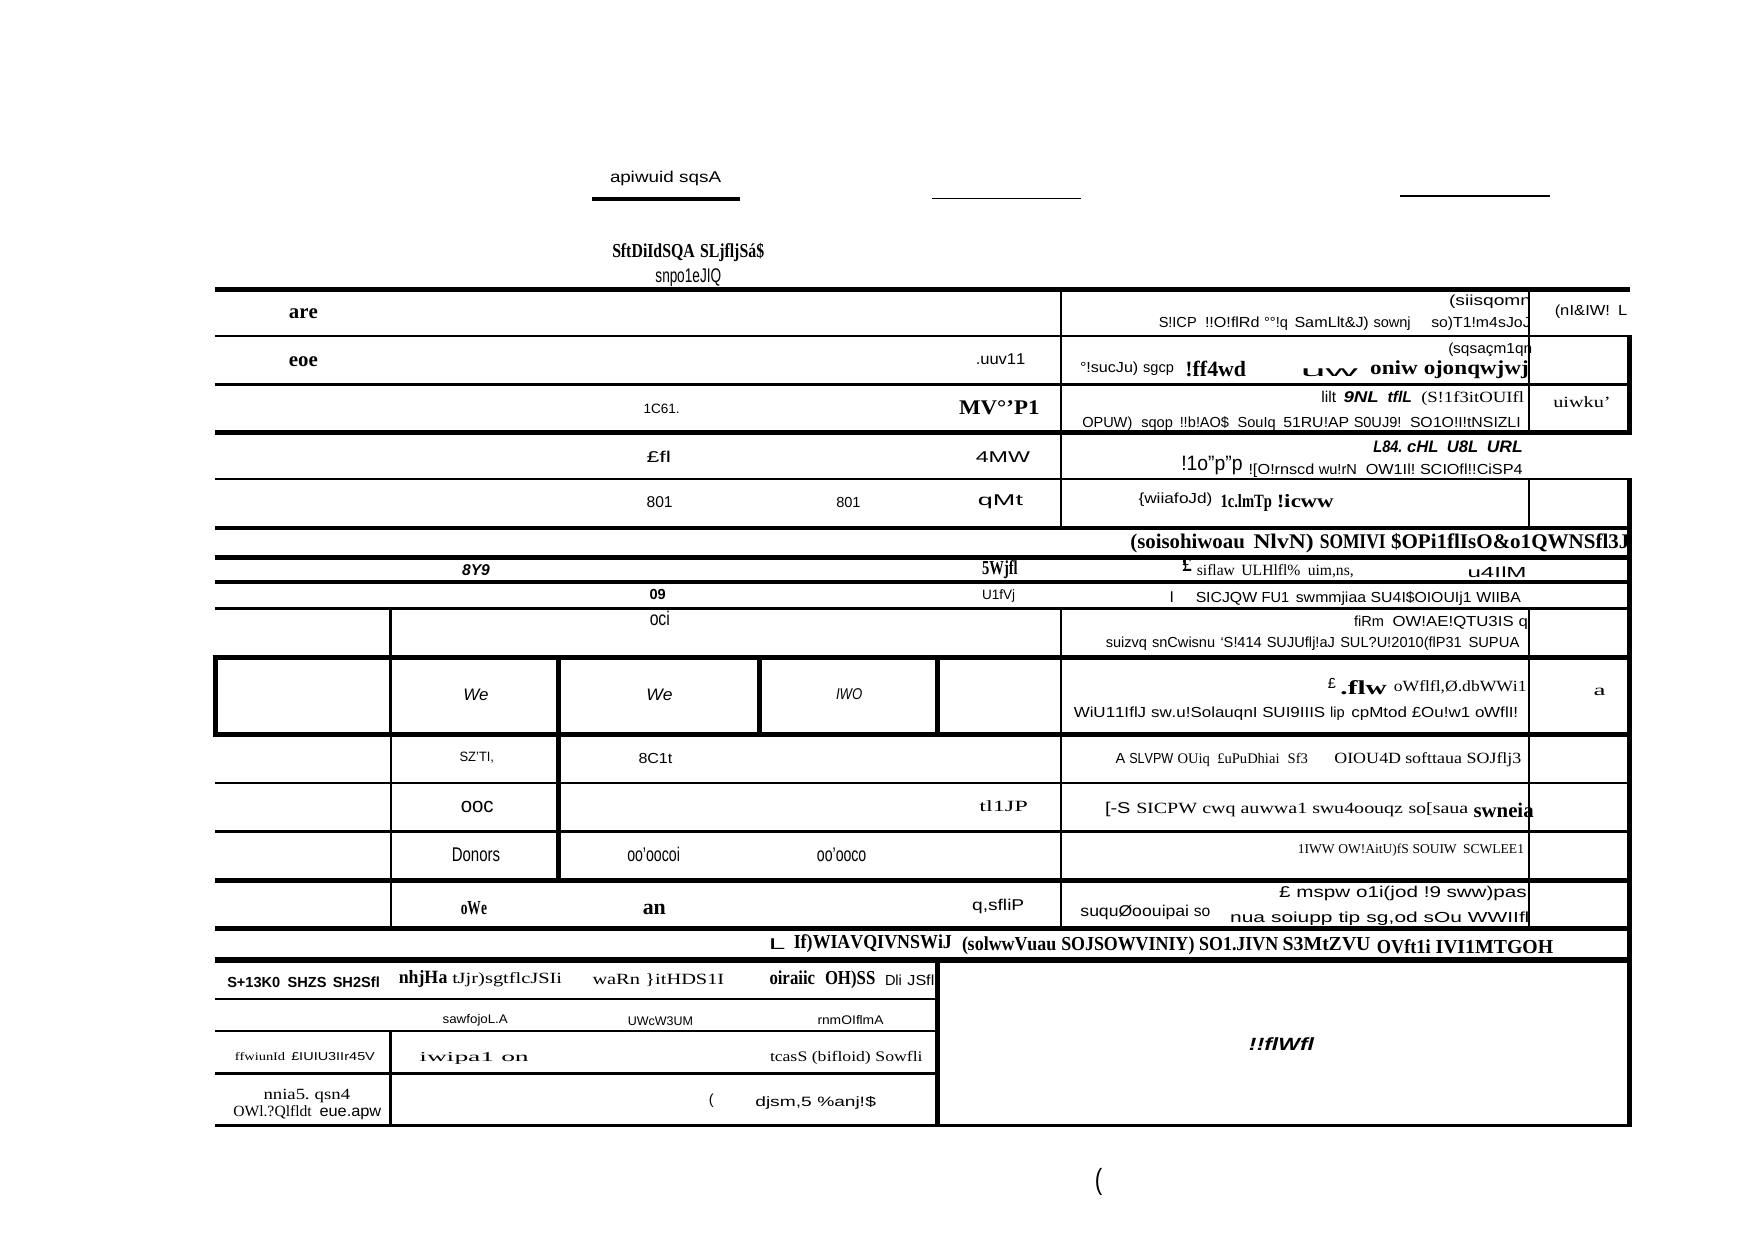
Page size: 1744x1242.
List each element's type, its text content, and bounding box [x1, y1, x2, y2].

text apiwuid sqsA [610, 167, 1658, 185]
table_cell nnia5. qsn4 OWl.?Qlfldt eue.apw [215, 1075, 389, 1124]
table_cell £ .flw oWflfl,Ø.dbWWi1 WiU11IflJ sw.u!SolauqnI SUI9IIIS lip cpMtod £Ou!w1 oWflI! [1062, 660, 1528, 732]
table_cell 1IWW OW!AitU)fS SOUIW SCWLEE1 [1062, 833, 1528, 878]
table_cell A SLVPW OUiq £uPuDhiai Sf3 OIOU4D softtaua SOJflj3 [1062, 737, 1528, 782]
table_cell £ mspw o1i(jod !9 sww)pas suquØoouipai so nua soiupp tip sg,od sOu WWIIfl [1062, 883, 1528, 926]
table_cell Donors [392, 833, 556, 878]
text snpo1eJIQ [650, 264, 726, 286]
table_cell We [561, 660, 757, 732]
table_cell [1530, 833, 1627, 878]
table_cell [-S SICPW cwq auwwa1 swu4oouqz so[saua swneia [1062, 784, 1528, 830]
table_cell [1530, 784, 1627, 830]
table_cell [1530, 737, 1627, 782]
table_cell [218, 660, 389, 732]
table_cell IWO [762, 660, 935, 732]
table_cell iwipa1 on tcasS (bifloid) Sowfli [392, 1032, 935, 1072]
table_cell L84. cHL U8L URL !1o”p”p ![O!rnscd wu!rN OW1Il! SCIOfl!!CiSP4 [1062, 435, 1630, 478]
table_cell [215, 883, 390, 926]
table_cell [215, 610, 389, 655]
table_cell 8Y9 5Wjfl £ siflaw ULHlfl% uim,ns, u4IlM [215, 560, 1627, 580]
table_cell [215, 737, 390, 782]
table_cell !!flWfl [940, 963, 1627, 1124]
table_header (siisqomn S!ICP !!O!flRd °°!q SamLlt&J) sownj so)T1!m4sJoJ [1062, 292, 1528, 335]
table_cell oWe an q,sfliP [392, 883, 1060, 926]
table_cell [215, 784, 390, 830]
table_cell (soisohiwoau NlvN) SOMIVI $OPi1flIsO&o1QWNSfl3J [215, 530, 1627, 555]
table_cell tl1JP [561, 784, 1060, 830]
table_cell 1C61. MV°’P1 [215, 386, 1060, 430]
table_cell uiwku’ [1530, 386, 1627, 430]
table_cell ooc [392, 784, 556, 830]
table_cell a [1530, 660, 1627, 732]
table_cell [940, 660, 1060, 732]
table_cell S+13K0 SHZS SH2Sfl nhjHa tJjr)sgtflcJSIi waRn }itHDS1I oiraiic OH)SS Dli JSfl [215, 963, 935, 998]
table_cell oo’oocoi oo’ooco [561, 833, 1060, 878]
table_cell lilt 9NL tflL (S!1f3itOUIfl OPUW) sqop !!b!AO$ SouIq 51RU!AP S0UJ9! SO1O!I!tNSIZLI [1062, 386, 1528, 430]
table_cell oci [392, 610, 1060, 655]
table_cell sawfojoL.A UWcW3UM rnmOIflmA [215, 1000, 935, 1030]
table_cell eoe .uuv11 [215, 337, 1060, 382]
table_cell 09 U1fVj I SICJQW FU1 swmmjiaa SU4I$OIOUIj1 WIIBA [215, 584, 1627, 607]
table_cell [1530, 480, 1627, 526]
text SftDiIdSQA SLjfljSá$ [607, 239, 768, 261]
table_cell ( djsm,5 %anj!$ [392, 1075, 935, 1124]
table_cell (sqsaçm1qn °!sucJu) sgcp !ff4wd uw oniw ojonqwjwj [1062, 337, 1528, 382]
table_cell ffwiunId £IUIU3IIr45V [215, 1032, 389, 1072]
table_cell {wiiafoJd) 1c.lmTp !icww [1062, 480, 1528, 526]
table_cell L If)WIAVQIVNSWiJ (solwwVuau SOJSOWVINIY) SO1.JIVN S3MtZVU OVft1i IVI1MTGOH [215, 931, 1627, 957]
table_cell 8C1t [561, 737, 1060, 782]
table_cell [215, 833, 390, 878]
table_header are [215, 292, 1060, 335]
table_cell [1530, 337, 1627, 382]
table_cell [1530, 610, 1627, 655]
table_cell We [392, 660, 556, 732]
table_cell [1530, 883, 1627, 926]
table_header (nI&IW! L [1530, 292, 1630, 335]
text ( [1089, 1162, 1107, 1196]
table_cell 801 801 qMt [215, 480, 1060, 526]
table_cell SZ’TI, [392, 737, 556, 782]
table_cell fiRm OW!AE!QTU3IS q suizvq snCwisnu ‘S!414 SUJUflj!aJ SUL?U!2010(flP31 SUPUA [1062, 610, 1528, 655]
table_cell £fl 4MW [215, 435, 1060, 478]
